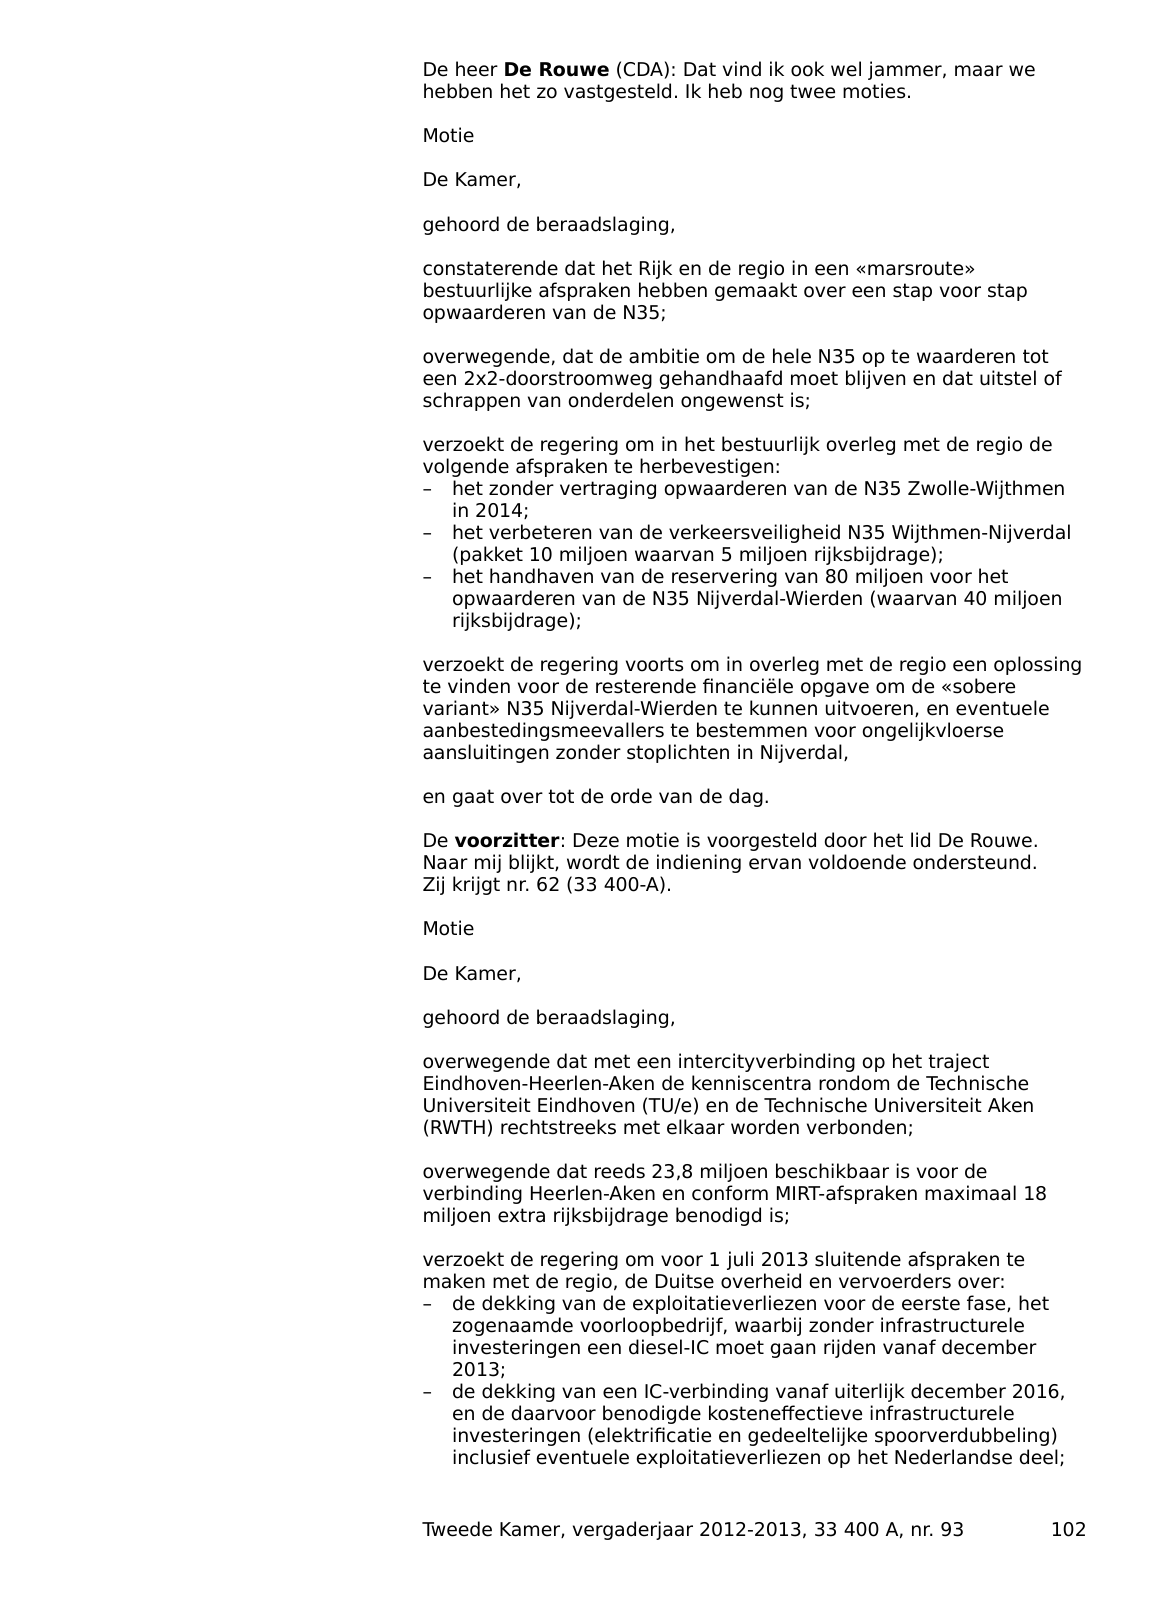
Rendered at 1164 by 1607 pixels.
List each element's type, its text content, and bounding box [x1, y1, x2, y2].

text verzoekt de regering voorts om in overleg met de regio een oplossing te vinden voor de resterende financiële opgave om de «sobere variant» N35 Nijverdal-Wierden te kunnen uitvoeren, en eventuele aanbestedingsmeevallers te bestemmen voor ongelijkvloerse aansluitingen zonder stoplichten in Nijverdal, [422, 654, 1087, 764]
text De voorzitter: Deze motie is voorgesteld door het lid De Rouwe. Naar mij blijkt, wordt de indiening ervan voldoende ondersteund. [422, 830, 1087, 874]
text constaterende dat het Rijk en de regio in een «marsroute» bestuurlijke afspraken hebben gemaakt over een stap voor stap opwaarderen van de N35; [422, 258, 1087, 324]
text De Kamer, [422, 962, 1087, 984]
text en gaat over tot de orde van de dag. [422, 786, 1087, 808]
text overwegende, dat de ambitie om de hele N35 op te waarderen tot een 2x2-doorstroomweg gehandhaafd moet blijven en dat uitstel of schrappen van onderdelen ongewenst is; [422, 346, 1087, 412]
text Zij krijgt nr. 62 (33 400-A). [422, 874, 1087, 896]
text gehoord de beraadslaging, [422, 213, 1087, 236]
text overwegende dat reeds 23,8 miljoen beschikbaar is voor de verbinding Heerlen-Aken en conform MIRT-afspraken maximaal 18 miljoen extra rijksbijdrage benodigd is; [422, 1161, 1087, 1227]
text – het handhaven van de reservering van 80 miljoen voor het opwaarderen van de N35 Nijverdal-Wierden (waarvan 40 miljoen rijksbijdrage); [422, 566, 1087, 632]
text verzoekt de regering om voor 1 juli 2013 sluitende afspraken te maken met de regio, de Duitse overheid en vervoerders over: [422, 1249, 1087, 1293]
text De Kamer, [422, 169, 1087, 191]
text Motie [422, 918, 1087, 940]
text De heer De Rouwe (CDA): Dat vind ik ook wel jammer, maar we hebben het zo vastgesteld. Ik heb nog twee moties. [422, 59, 1087, 103]
text overwegende dat met een intercityverbinding op het traject Eindhoven-Heerlen-Aken de kenniscentra rondom de Technische Universiteit Eindhoven (TU/e) en de Technische Universiteit Aken (RWTH) rechtstreeks met elkaar worden verbonden; [422, 1051, 1087, 1139]
text Motie [422, 125, 1087, 147]
text – het verbeteren van de verkeersveiligheid N35 Wijthmen-Nijverdal (pakket 10 miljoen waarvan 5 miljoen rijksbijdrage); [422, 522, 1087, 566]
text verzoekt de regering om in het bestuurlijk overleg met de regio de volgende afspraken te herbevestigen: [422, 434, 1087, 478]
text – de dekking van een IC-verbinding vanaf uiterlijk december 2016, en de daarvoor benodigde kosteneffectieve infrastructurele investeringen (elektrificatie en gedeeltelijke spoorverdubbeling) inclusief eventuele exploitatieverliezen op het Nederlandse deel; [422, 1381, 1087, 1469]
text – het zonder vertraging opwaarderen van de N35 Zwolle-Wijthmen in 2014; [422, 478, 1087, 522]
text – de dekking van de exploitatieverliezen voor de eerste fase, het zogenaamde voorloopbedrijf, waarbij zonder infrastructurele investeringen een diesel-IC moet gaan rijden vanaf december 2013; [422, 1293, 1087, 1381]
text gehoord de beraadslaging, [422, 1007, 1087, 1029]
